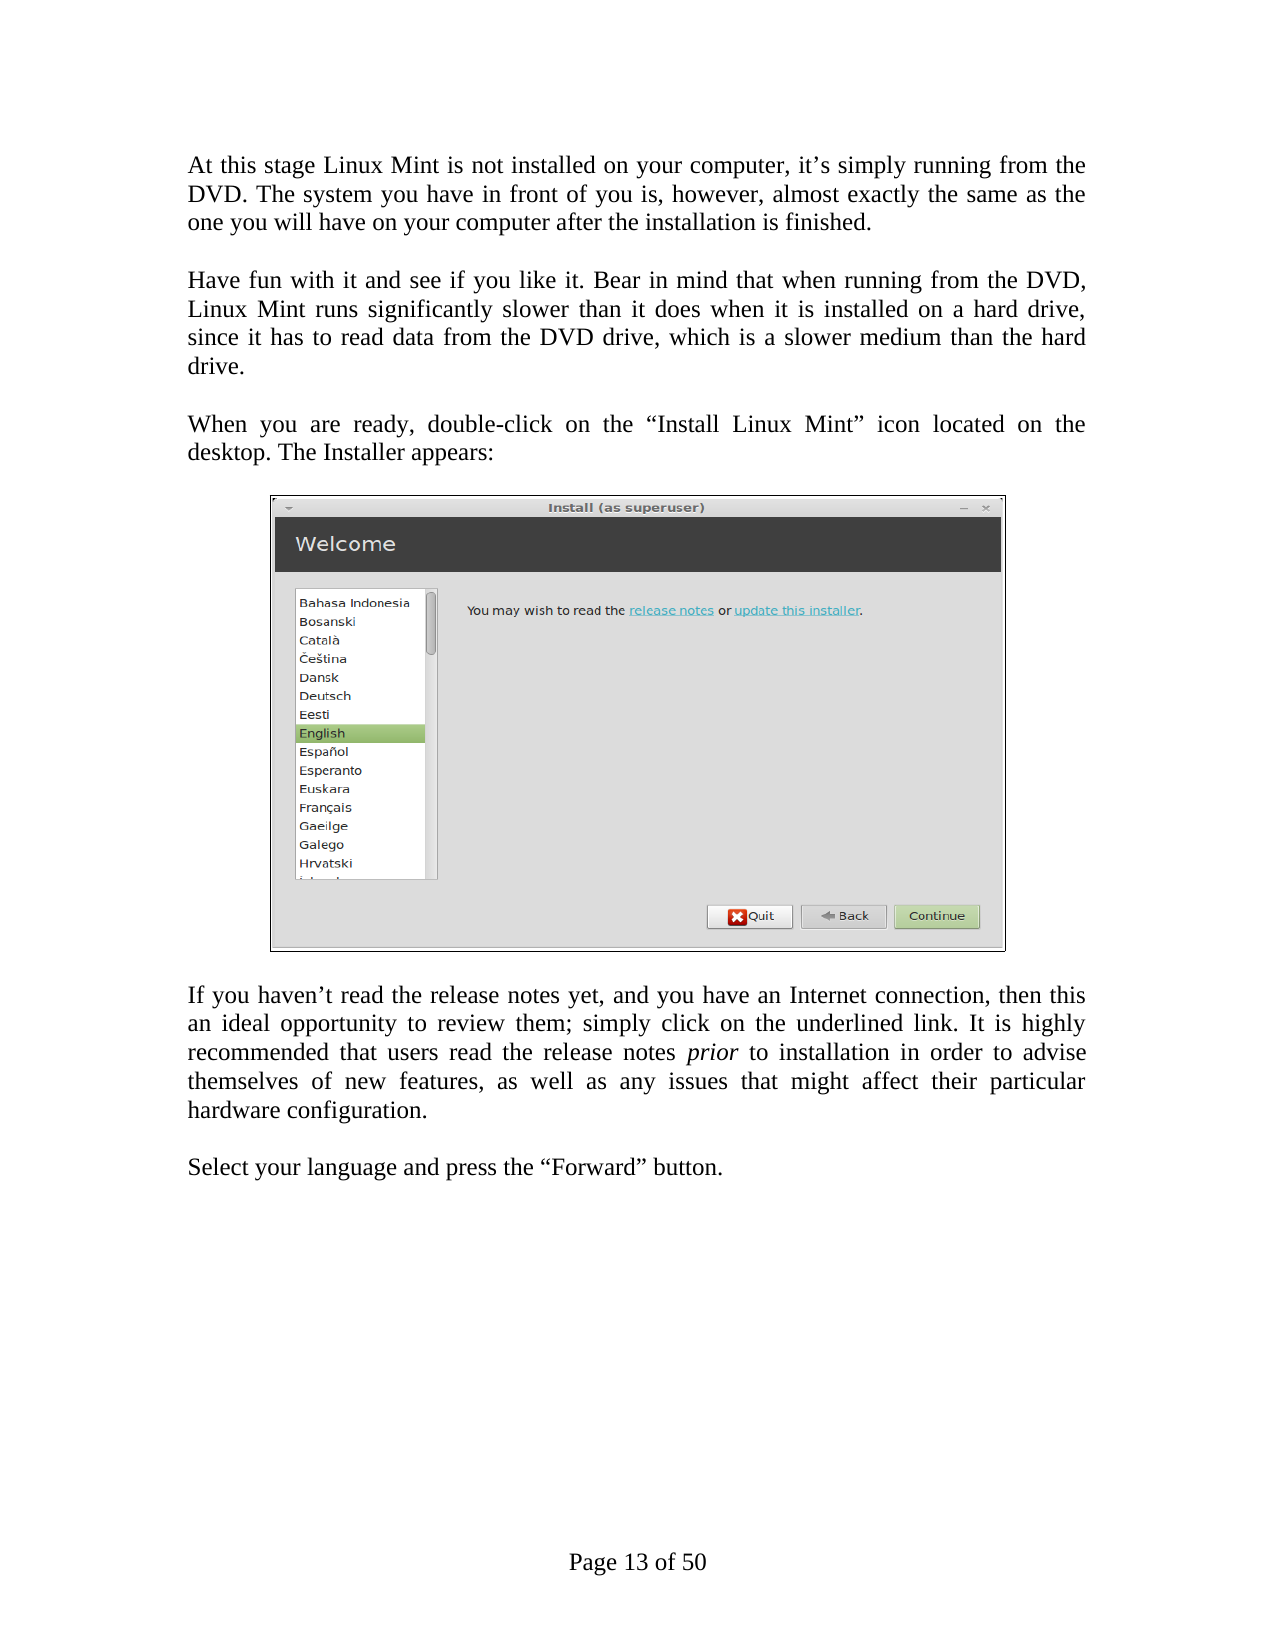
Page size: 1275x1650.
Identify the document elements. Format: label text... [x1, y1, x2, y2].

text Select your language and press the “Forward” button. [187, 1152, 1087, 1181]
text When you are ready, double-click on the “Install Linux Mint” icon located on the desktop. The Installer appears: [187, 409, 1087, 466]
picture [272, 498, 1003, 948]
text Have fun with it and see if you like it. Bear in mind that when running from the DVD, Linux Mint runs significantly slower than it does when it is installed on a hard drive, since it has to read data from the DVD drive, which is a slower medium than the hard drive. [187, 265, 1087, 380]
